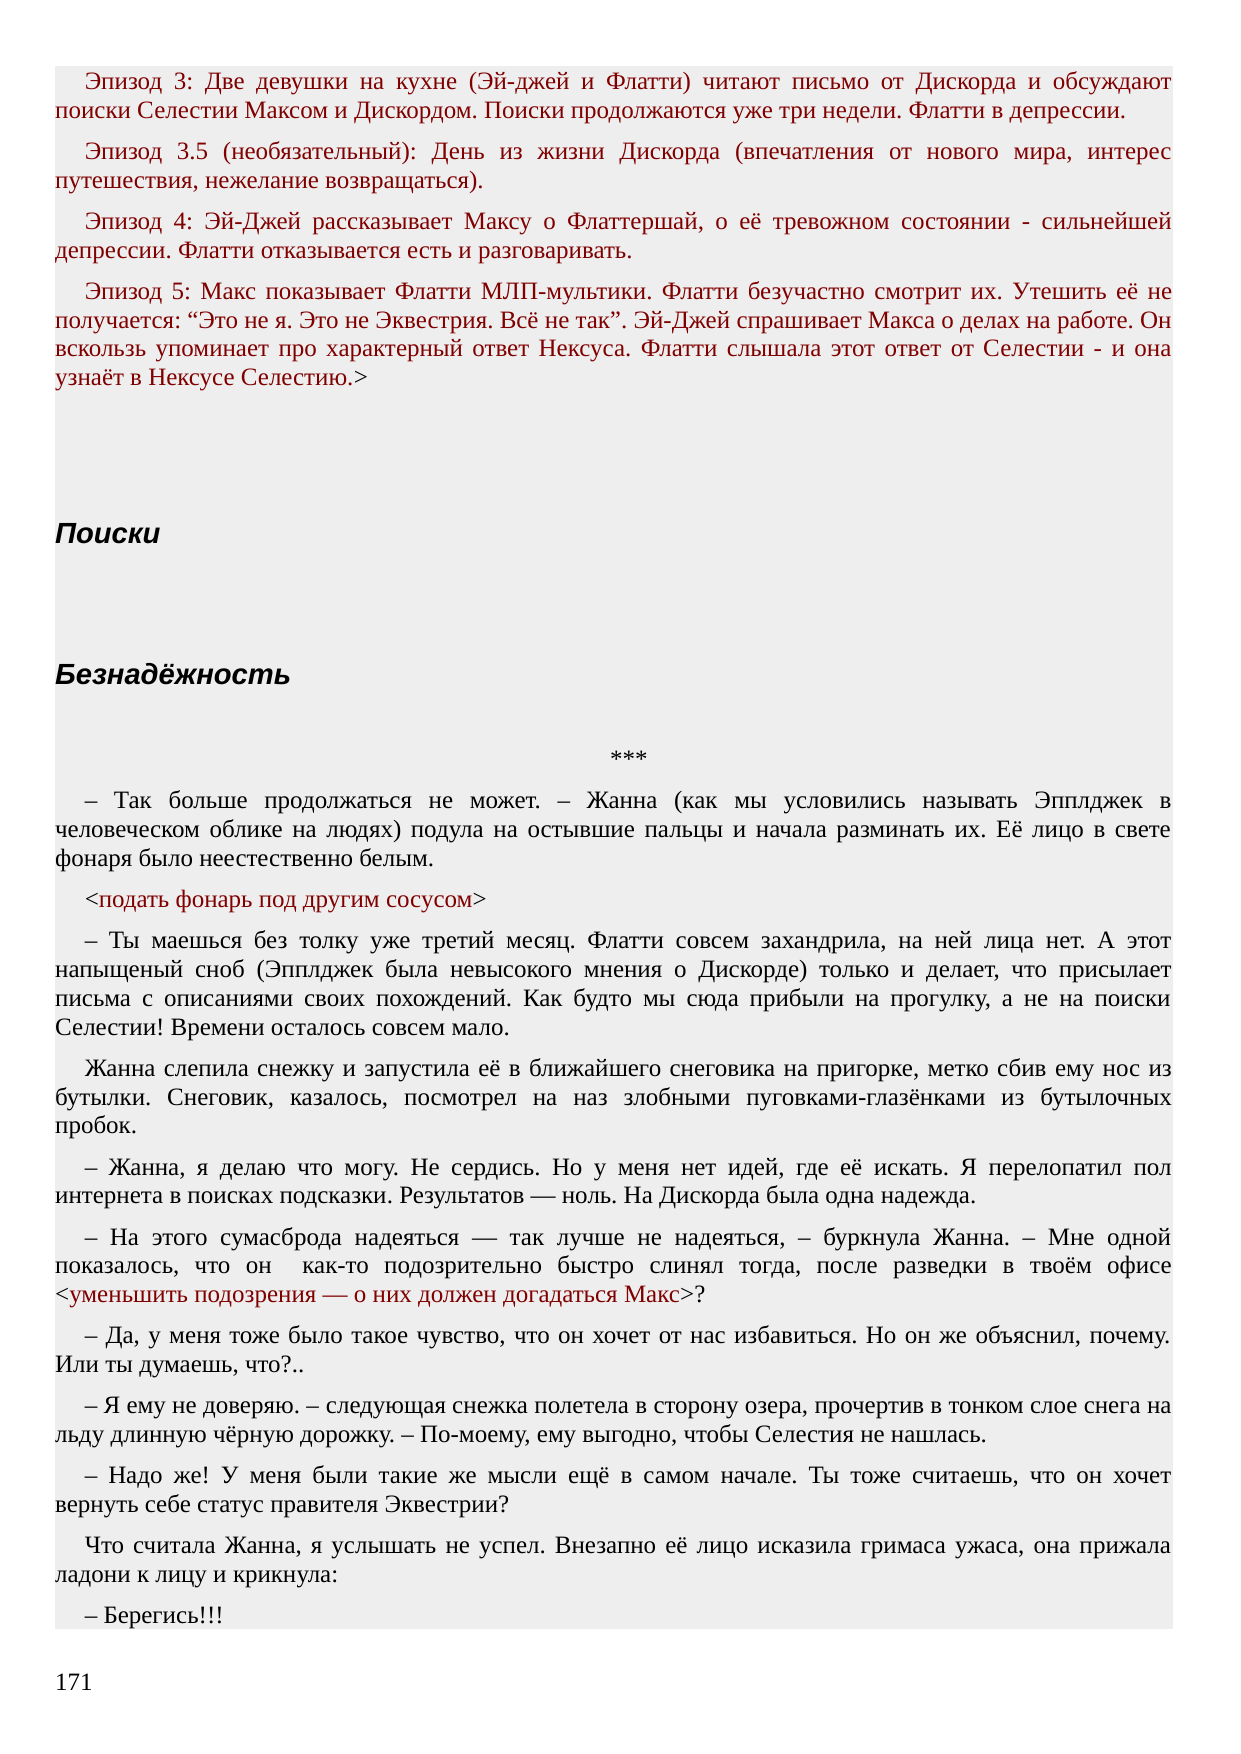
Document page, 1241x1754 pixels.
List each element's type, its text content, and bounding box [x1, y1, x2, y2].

text Жанна слепила снежку и запустила её в ближайшего снеговика на пригорке, метко сбив ему нос из бутылки. Снеговик, казалось, посмотрел на наз злобными пуговками-глазёнками из бутылочных пробок. [55, 1053, 1173, 1139]
text – Надо же! У меня были такие же мысли ещё в самом начале. Ты тоже считаешь, что он хочет вернуть себе статус правителя Эквестрии? [55, 1460, 1173, 1518]
text – Так больше продолжаться не может. – Жанна (как мы условились называть Эпплджек в человеческом облике на людях) подула на остывшие пальцы и начала разминать их. Её лицо в свете фонаря было неестественно белым. [55, 785, 1173, 872]
text – Ты маешься без толку уже третий месяц. Флатти совсем захандрила, на ней лица нет. А этот напыщеный сноб (Эпплджек была невысокого мнения о Дискорде) только и делает, что присылает письма с описаниями своих похождений. Как будто мы сюда прибыли на прогулку, а не на поиски Селестии! Времени осталось совсем мало. [55, 925, 1173, 1040]
text – Я ему не доверяю. – следующая снежка полетела в сторону озера, прочертив в тонком слое снега на льду длинную чёрную дорожку. – По-моему, ему выгодно, чтобы Селестия не нашлась. [55, 1390, 1173, 1448]
text – Берегись!!! [55, 1600, 1173, 1629]
text – На этого сумасброда надеяться — так лучше не надеяться, – буркнула Жанна. – Мне одной показалось, что он как-то подозрительно быстро слинял тогда, после разведки в твоём офисе <уменьшить подозрения — о них должен догадаться Макс>? [55, 1222, 1173, 1308]
subtitle Безнадёжность [55, 657, 1173, 690]
text *** [55, 744, 1173, 773]
text – Да, у меня тоже было такое чувство, что он хочет от нас избавиться. Но он же объяснил, почему. Или ты думаешь, что?.. [55, 1320, 1173, 1378]
text Эпизод 3: Две девушки на кухне (Эй-джей и Флатти) читают письмо от Дискорда и обсуждают поиски Селестии Максом и Дискордом. Поиски продолжаются уже три недели. Флатти в депрессии. [55, 66, 1173, 123]
text Эпизод 5: Макс показывает Флатти МЛП-мультики. Флатти безучастно смотрит их. Утешить её не получается: “Это не я. Это не Эквестрия. Всё не так”. Эй-Джей спрашивает Макса о делах на работе. Он вскользь упоминает про характерный ответ Нексуса. Флатти слышала этот ответ от Селестии - и она узнаёт в Нексусе Селестию.> [55, 276, 1173, 391]
subtitle Поиски [55, 516, 1173, 549]
text Что считала Жанна, я услышать не успел. Внезапно её лицо исказила гримаса ужаса, она прижала ладони к лицу и крикнула: [55, 1530, 1173, 1588]
text <подать фонарь под другим сосусом> [55, 884, 1173, 913]
text – Жанна, я делаю что могу. Не сердись. Но у меня нет идей, где её искать. Я перелопатил пол интернета в поисках подсказки. Результатов — ноль. На Дискорда была одна надежда. [55, 1152, 1173, 1209]
text Эпизод 3.5 (необязательный): День из жизни Дискорда (впечатления от нового мира, интерес путешествия, нежелание возвращаться). [55, 136, 1173, 193]
text Эпизод 4: Эй-Джей рассказывает Максу о Флаттершай, о её тревожном состоянии - сильнейшей депрессии. Флатти отказывается есть и разговаривать. [55, 206, 1173, 263]
